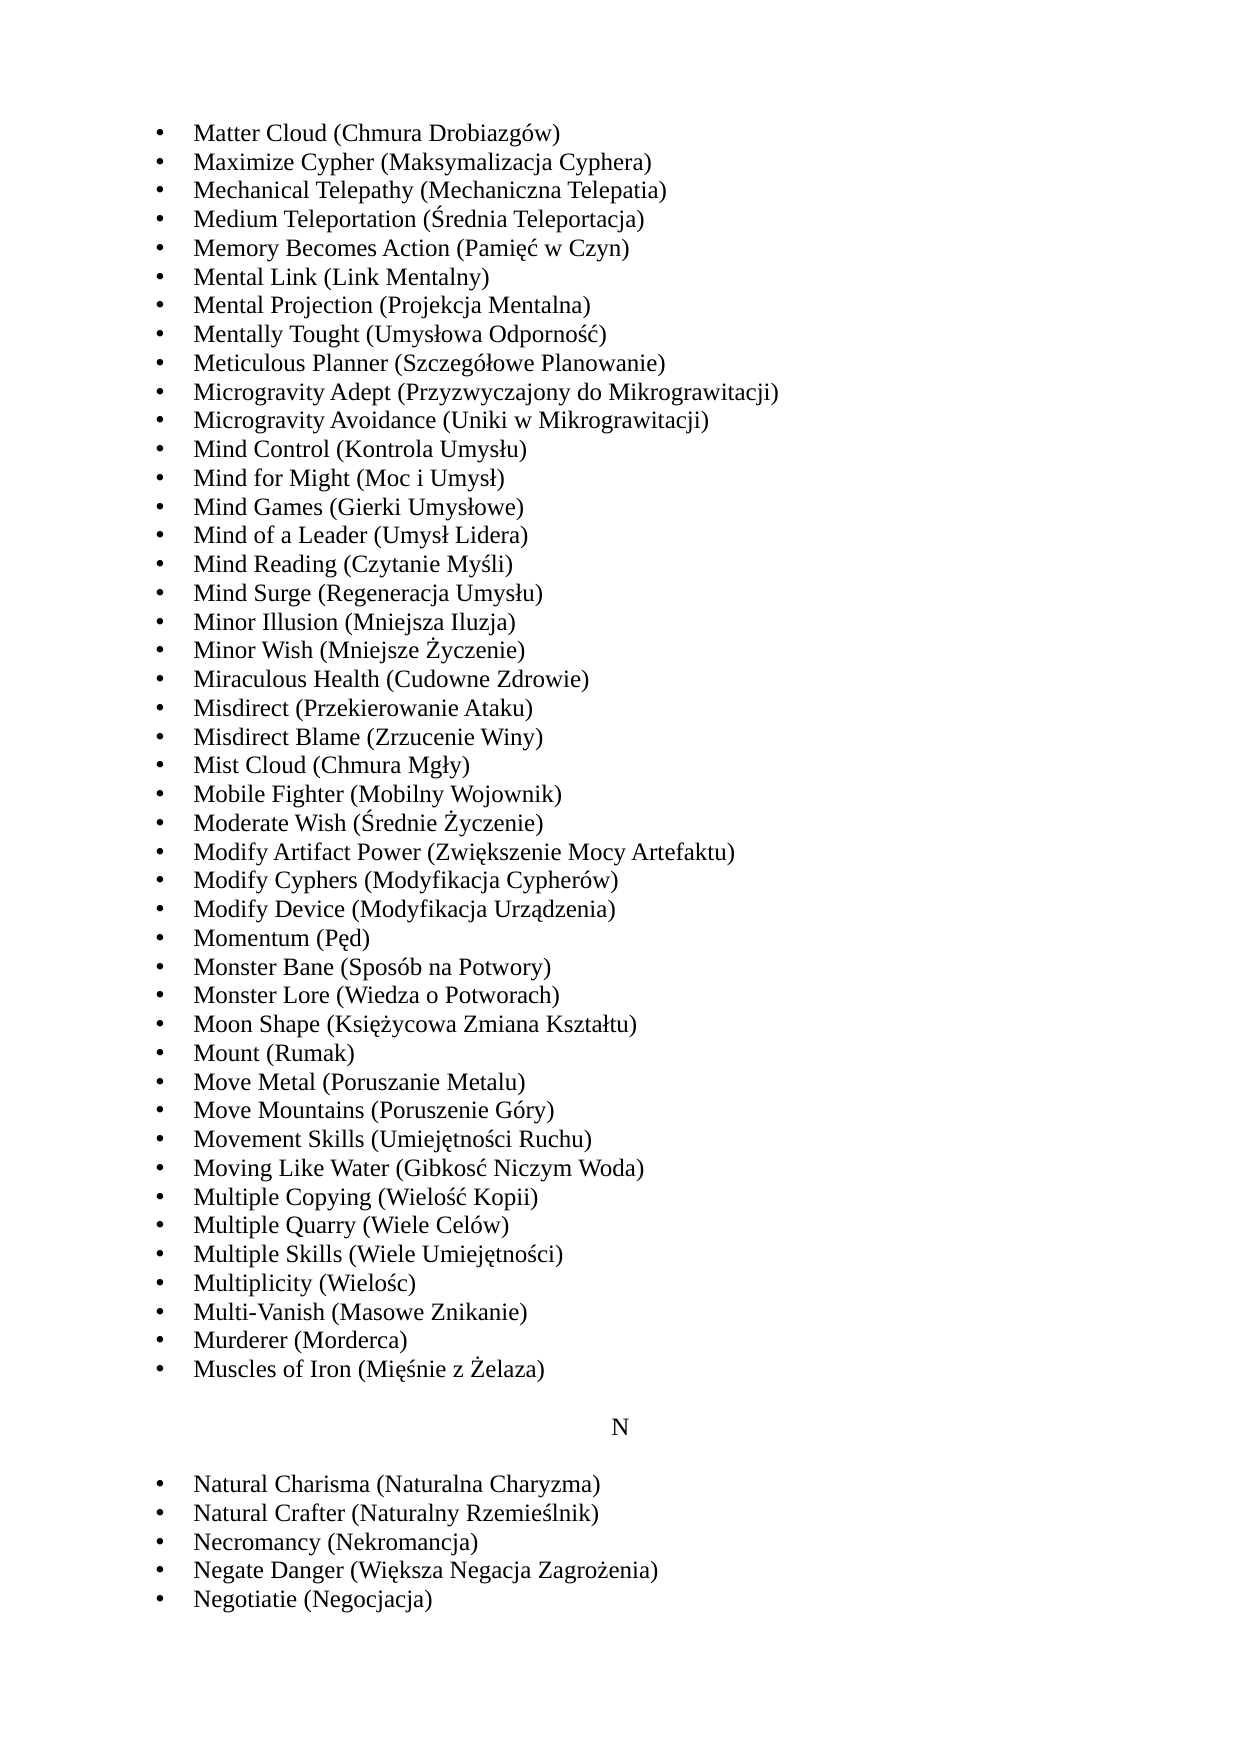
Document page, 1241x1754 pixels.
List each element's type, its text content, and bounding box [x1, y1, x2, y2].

text N [118, 1412, 1122, 1441]
list Mind for Might (Moc i Umysł) [156, 463, 1122, 492]
list Muscles of Iron (Mięśnie z Żelaza) [156, 1354, 1122, 1383]
list Negotiatie (Negocjacja) [156, 1584, 1122, 1613]
list Moderate Wish (Średnie Życzenie) [156, 808, 1122, 837]
list Mind Reading (Czytanie Myśli) [156, 549, 1122, 578]
list Medium Teleportation (Średnia Teleportacja) [156, 204, 1122, 233]
list Microgravity Adept (Przyzwyczajony do Mikrograwitacji) [156, 377, 1122, 406]
list Moon Shape (Księżycowa Zmiana Kształtu) [156, 1009, 1122, 1038]
list Mind Games (Gierki Umysłowe) [156, 492, 1122, 521]
list Minor Wish (Mniejsze Życzenie) [156, 636, 1122, 664]
list Momentum (Pęd) [156, 923, 1122, 952]
list Move Mountains (Poruszenie Góry) [156, 1096, 1122, 1124]
list Modify Artifact Power (Zwiększenie Mocy Artefaktu) [156, 837, 1122, 866]
list Mental Link (Link Mentalny) [156, 262, 1122, 291]
list Miraculous Health (Cudowne Zdrowie) [156, 664, 1122, 693]
list Meticulous Planner (Szczegółowe Planowanie) [156, 348, 1122, 377]
list Monster Lore (Wiedza o Potworach) [156, 981, 1122, 1009]
list Mind of a Leader (Umysł Lidera) [156, 521, 1122, 549]
list Maximize Cypher (Maksymalizacja Cyphera) [156, 147, 1122, 176]
list Mist Cloud (Chmura Mgły) [156, 751, 1122, 779]
list Mobile Fighter (Mobilny Wojownik) [156, 779, 1122, 808]
list Multiplicity (Wielośc) [156, 1268, 1122, 1297]
list Necromancy (Nekromancja) [156, 1527, 1122, 1556]
list Modify Cyphers (Modyfikacja Cypherów) [156, 866, 1122, 894]
list Misdirect Blame (Zrzucenie Winy) [156, 722, 1122, 751]
list Mind Control (Kontrola Umysłu) [156, 434, 1122, 463]
list Mental Projection (Projekcja Mentalna) [156, 291, 1122, 319]
list Natural Charisma (Naturalna Charyzma) [156, 1469, 1122, 1498]
list Moving Like Water (Gibkosć Niczym Woda) [156, 1153, 1122, 1182]
list Negate Danger (Większa Negacja Zagrożenia) [156, 1556, 1122, 1584]
list Multiple Copying (Wielość Kopii) [156, 1182, 1122, 1211]
list Multiple Skills (Wiele Umiejętności) [156, 1239, 1122, 1268]
list Movement Skills (Umiejętności Ruchu) [156, 1124, 1122, 1153]
list Multiple Quarry (Wiele Celów) [156, 1211, 1122, 1239]
list Misdirect (Przekierowanie Ataku) [156, 693, 1122, 722]
list Mount (Rumak) [156, 1038, 1122, 1067]
list Mechanical Telepathy (Mechaniczna Telepatia) [156, 176, 1122, 204]
list Multi-Vanish (Masowe Znikanie) [156, 1297, 1122, 1326]
list Modify Device (Modyfikacja Urządzenia) [156, 894, 1122, 923]
list Microgravity Avoidance (Uniki w Mikrograwitacji) [156, 406, 1122, 434]
list Matter Cloud (Chmura Drobiazgów) [156, 118, 1122, 147]
list Monster Bane (Sposób na Potwory) [156, 952, 1122, 981]
list Mentally Tought (Umysłowa Odporność) [156, 319, 1122, 348]
list Minor Illusion (Mniejsza Iluzja) [156, 607, 1122, 636]
list Move Metal (Poruszanie Metalu) [156, 1067, 1122, 1096]
list Mind Surge (Regeneracja Umysłu) [156, 578, 1122, 607]
list Natural Crafter (Naturalny Rzemieślnik) [156, 1498, 1122, 1527]
list Memory Becomes Action (Pamięć w Czyn) [156, 233, 1122, 262]
list Murderer (Morderca) [156, 1326, 1122, 1354]
